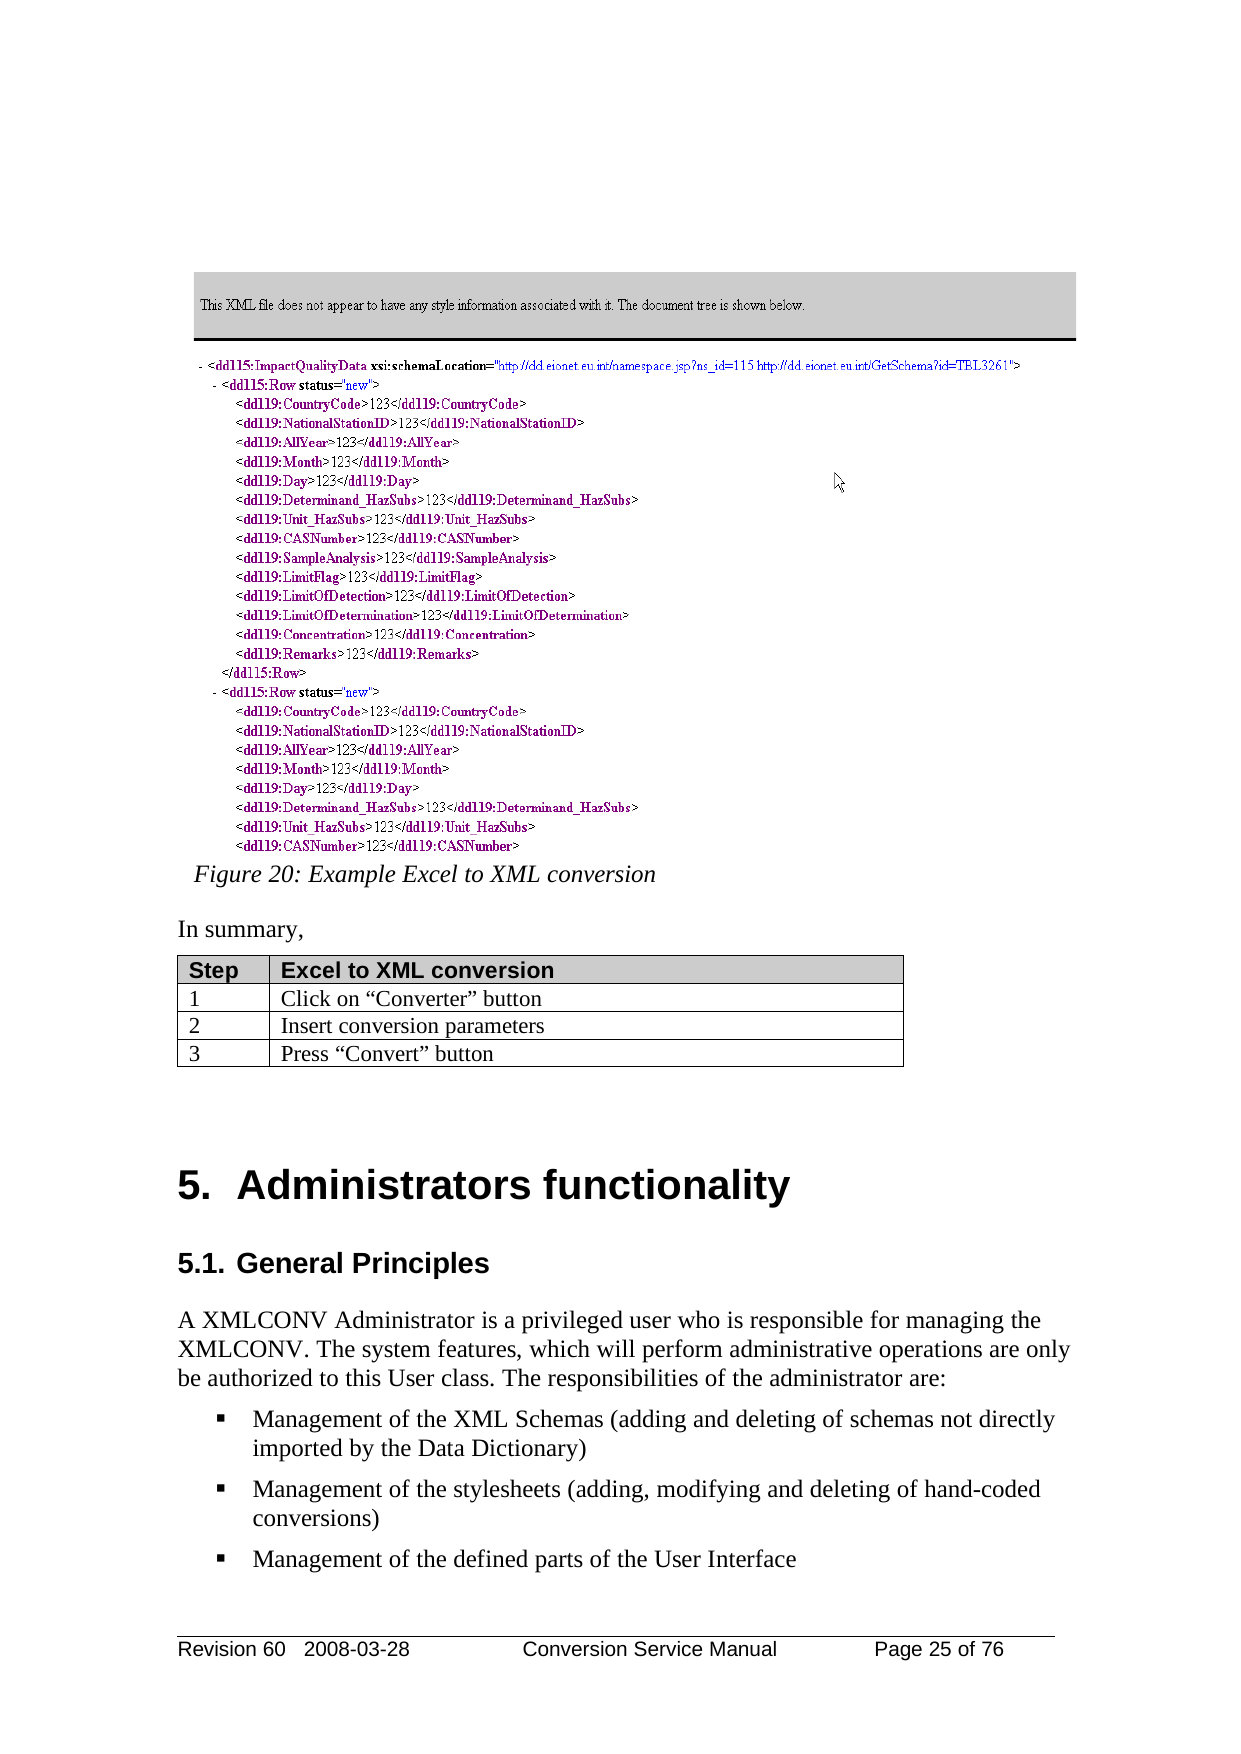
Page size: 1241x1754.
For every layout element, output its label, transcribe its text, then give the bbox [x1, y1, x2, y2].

list Management of the XML Schemas (adding and deleting of schemas not directly imported by the Data Dictionary) [215, 1404, 1092, 1462]
table_header Step [178, 956, 269, 983]
text In summary, [177, 914, 1092, 943]
table_cell 3 [178, 1040, 269, 1066]
text A XMLCONV Administrator is a privileged user who is responsible for managing the XMLCONV. The system features, which will perform administrative operations are only be authorized to this User class. The responsibilities of the administrator are: [177, 1305, 1092, 1392]
table_cell Click on “Converter” button [270, 984, 903, 1011]
picture [193, 272, 1077, 859]
table_cell 2 [178, 1012, 269, 1038]
table_cell Insert conversion parameters [270, 1012, 903, 1038]
text Figure 20: Example Excel to XML conversion [194, 859, 1076, 888]
list Management of the stylesheets (adding, modifying and deleting of hand-coded conversions) [215, 1473, 1092, 1532]
table_cell 1 [178, 984, 269, 1011]
table_header Excel to XML conversion [270, 956, 903, 983]
list Management of the defined parts of the User Interface [215, 1543, 1092, 1572]
subtitle General Principles [177, 1246, 1092, 1280]
subtitle Administrators functionality [177, 1161, 1092, 1208]
table_cell Press “Convert” button [270, 1040, 903, 1066]
